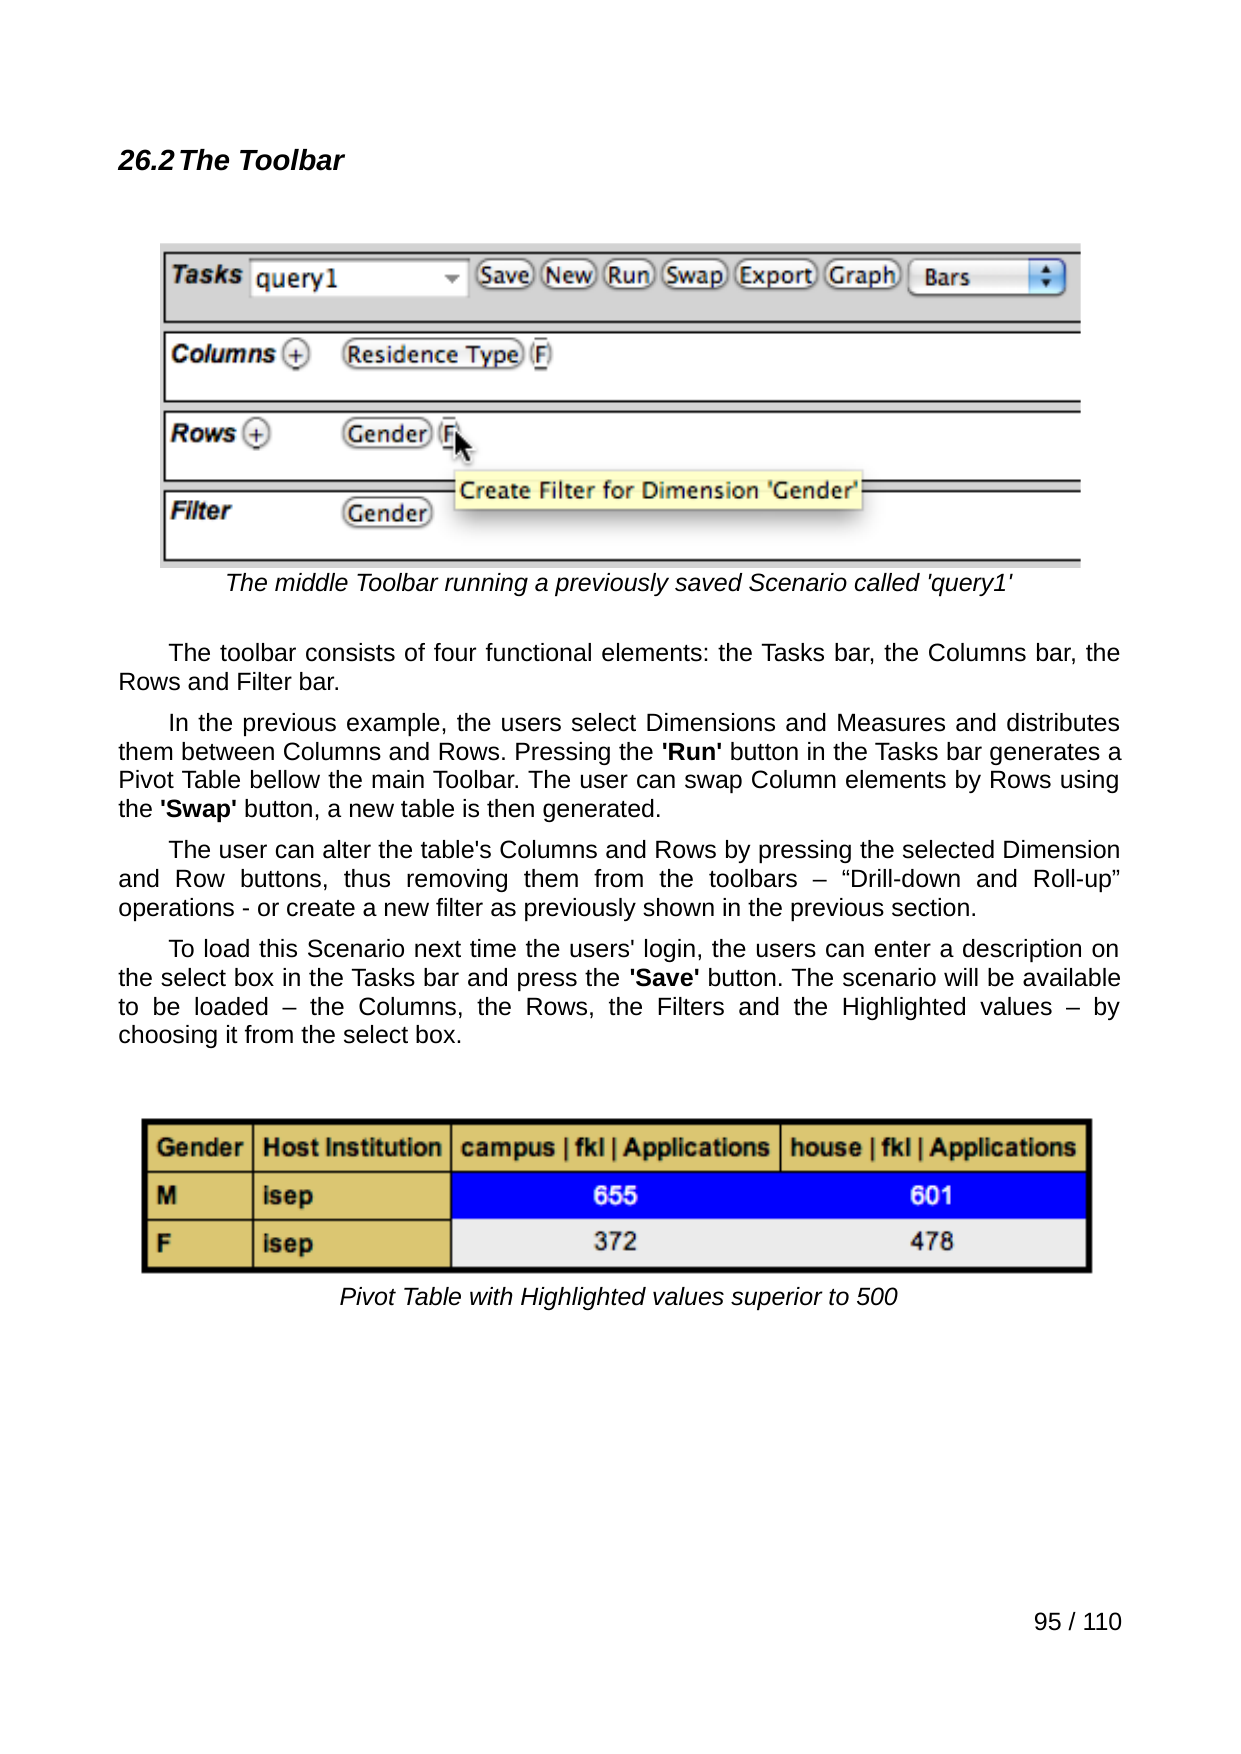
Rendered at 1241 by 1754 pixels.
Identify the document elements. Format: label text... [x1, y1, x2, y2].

text The middle Toolbar running a previously saved Scenario called 'query1' [160, 568, 1080, 597]
text To load this Scenario next time the users' login, the users can enter a description on the select box in the Tasks bar and press the 'Save' button. The scenario will be available to be loaded – the Columns, the Rows, the Filters and the Highlighted values – by choosing it from the select box. [118, 934, 1122, 1049]
picture [140, 1115, 1101, 1282]
text In the previous example, the users select Dimensions and Measures and distributes them between Columns and Rows. Pressing the 'Run' button in the Tasks bar generates a Pivot Table bellow the main Toolbar. The user can swap Column elements by Rows using the 'Swap' button, a new table is then generated. [118, 708, 1122, 823]
picture [160, 243, 1081, 568]
text The toolbar consists of four functional elements: the Tasks bar, the Columns bar, the Rows and Filter bar. [118, 638, 1122, 695]
text Pivot Table with Highlighted values superior to 500 [140, 1282, 1100, 1311]
text The user can alter the table's Columns and Rows by pressing the selected Dimension and Row buttons, thus removing them from the toolbars – “Drill-down and Roll-up” operations - or create a new filter as previously shown in the previous section. [118, 835, 1122, 922]
subtitle The Toolbar [118, 143, 1122, 177]
